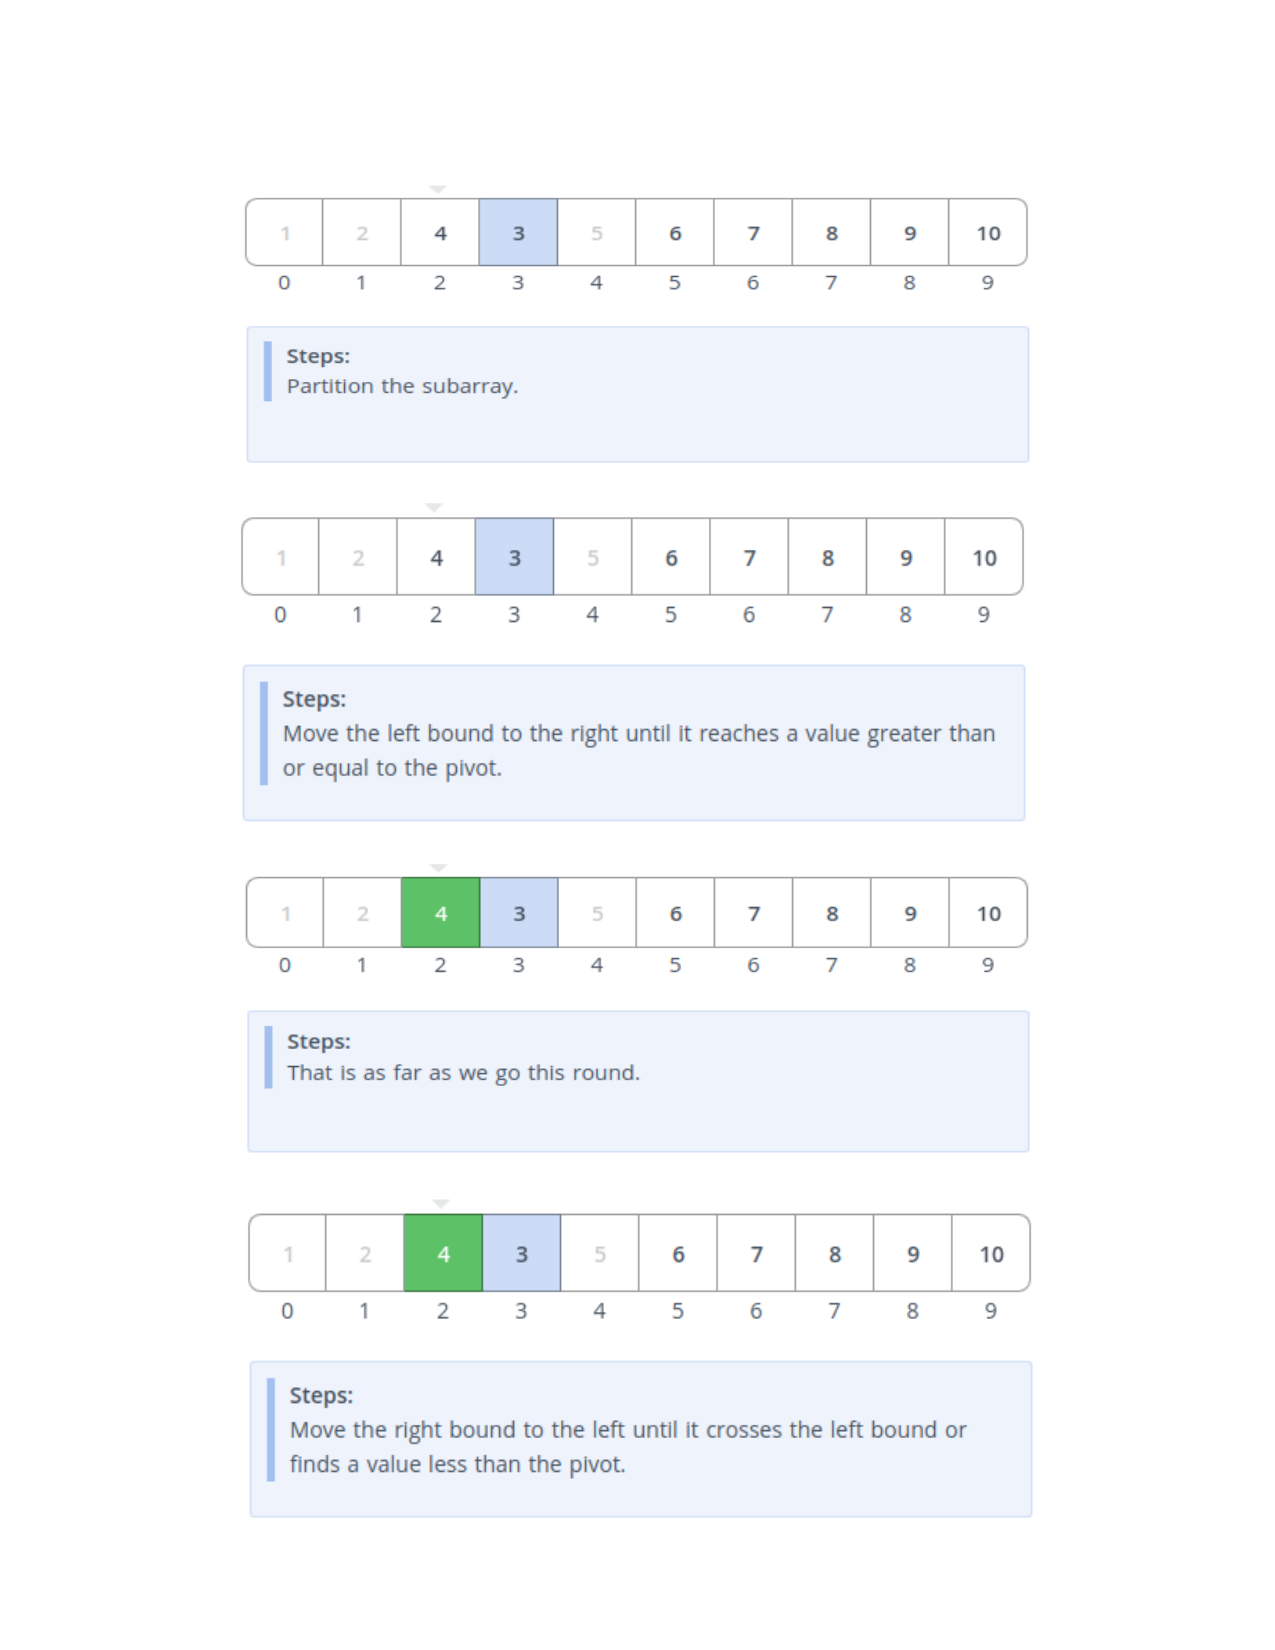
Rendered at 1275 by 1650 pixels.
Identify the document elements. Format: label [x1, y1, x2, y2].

picture [236, 175, 1039, 471]
picture [236, 1192, 1039, 1532]
picture [232, 853, 1043, 1164]
picture [229, 491, 1046, 834]
